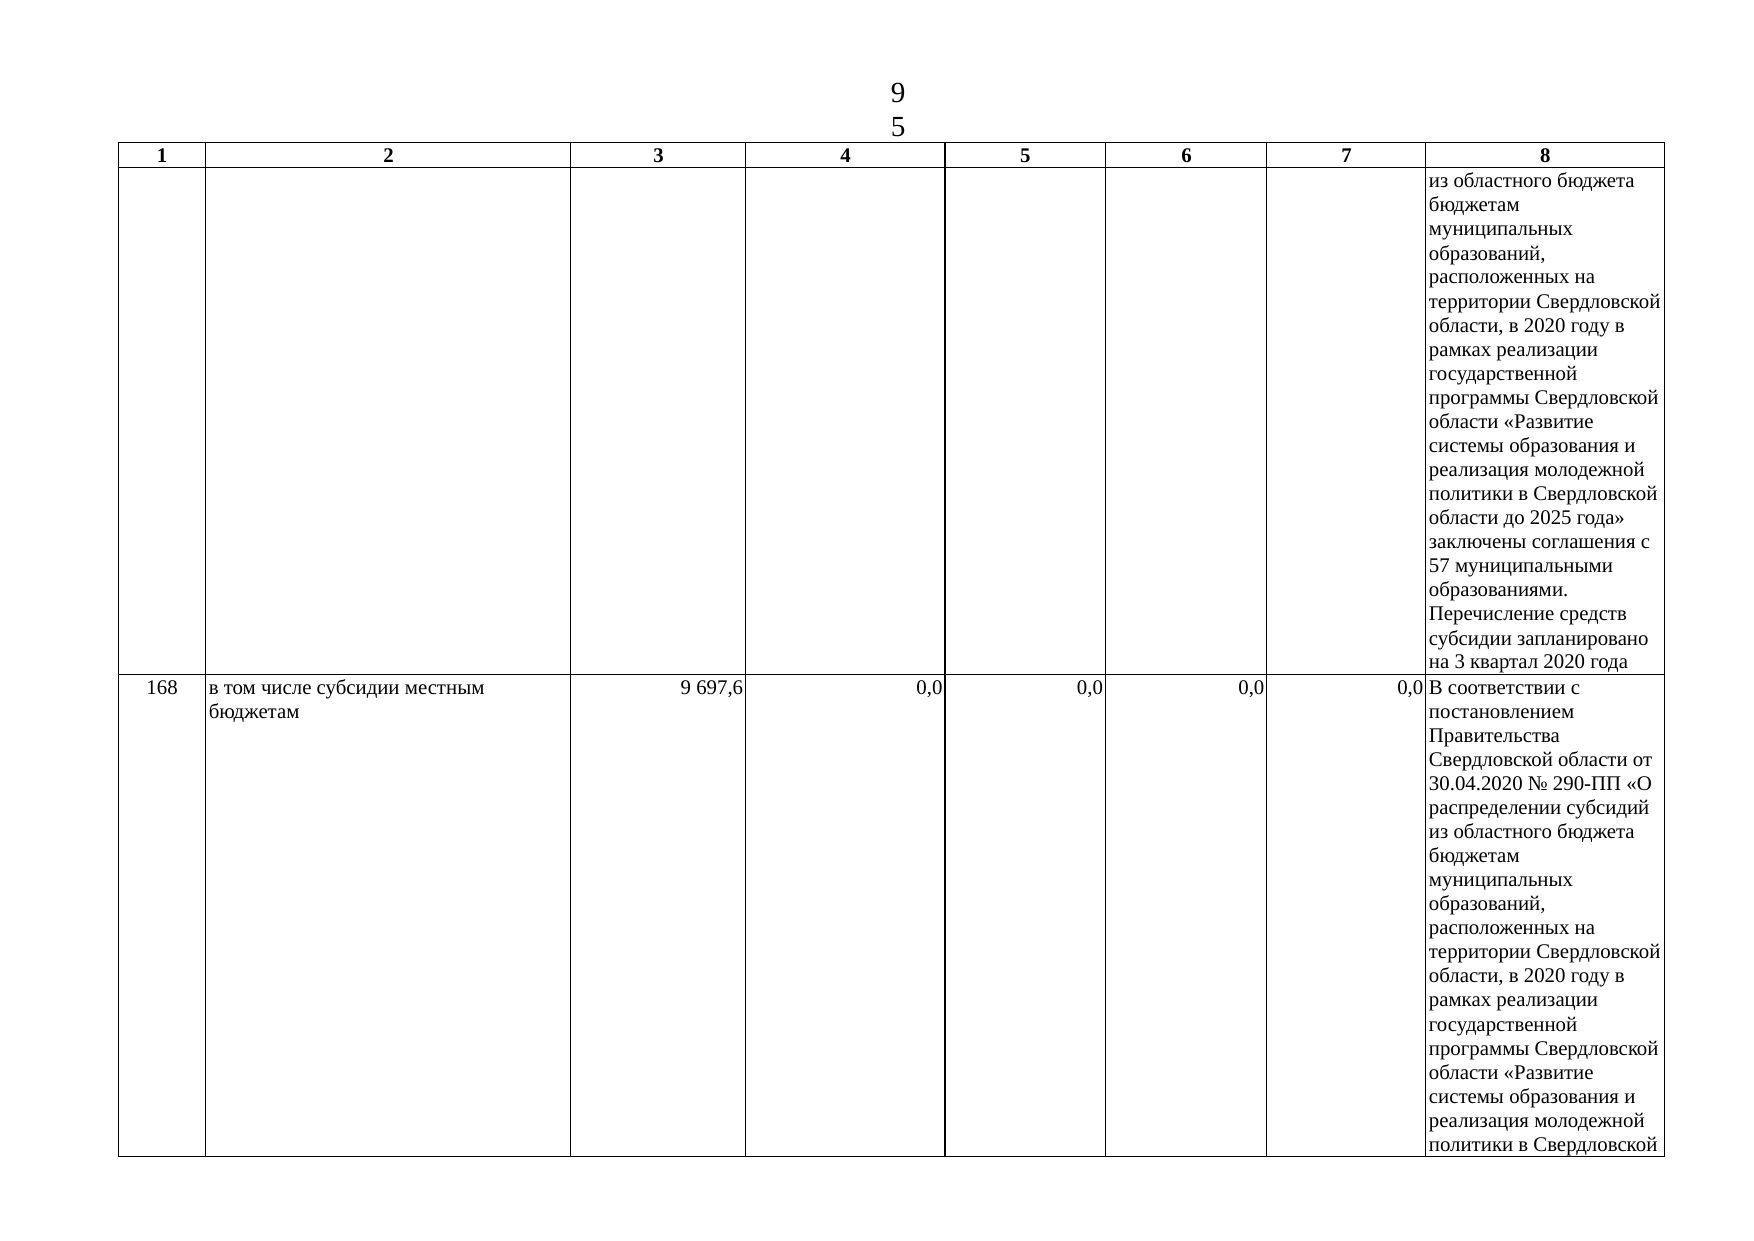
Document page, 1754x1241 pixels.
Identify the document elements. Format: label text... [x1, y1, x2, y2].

table_header 2 [206, 143, 570, 167]
table_cell [206, 168, 570, 673]
table_cell из областного бюджета бюджетам муниципальных образований, расположенных на территории Свердловской области, в 2020 году в рамках реализации государственной программы Свердловской области «Развитие системы образования и реализация молодежной политики в Свердловской области до 2025 года» заключены соглашения с 57 муниципальными образованиями. Перечисление средств субсидии запланировано на 3 квартал 2020 года [1426, 168, 1664, 673]
table_cell 0,0 [1106, 675, 1266, 1156]
table_cell [746, 168, 944, 673]
table_header 3 [571, 143, 745, 167]
table_header 8 [1426, 143, 1664, 167]
table_cell [571, 168, 745, 673]
table_header 7 [1267, 143, 1425, 167]
table_header 1 [119, 143, 205, 167]
table_cell 0,0 [746, 675, 944, 1156]
table_cell В соответствии с постановлением Правительства Свердловской области от 30.04.2020 № 290-ПП «О распределении субсидий из областного бюджета бюджетам муниципальных образований, расположенных на территории Свердловской области, в 2020 году в рамках реализации государственной программы Свердловской области «Развитие системы образования и реализация молодежной политики в Свердловской [1426, 675, 1664, 1156]
table_cell 9 697,6 [571, 675, 745, 1156]
table_header 4 [746, 143, 944, 167]
table_cell 0,0 [946, 675, 1105, 1156]
table_cell [946, 168, 1105, 673]
table_cell [1267, 168, 1425, 673]
table_cell 0,0 [1267, 675, 1425, 1156]
table_header 6 [1106, 143, 1266, 167]
table_cell 168 [119, 675, 205, 1156]
table_cell в том числе субсидии местным бюджетам [206, 675, 570, 1156]
table_cell [119, 168, 205, 673]
table_cell [1106, 168, 1266, 673]
table_header 5 [946, 143, 1105, 167]
